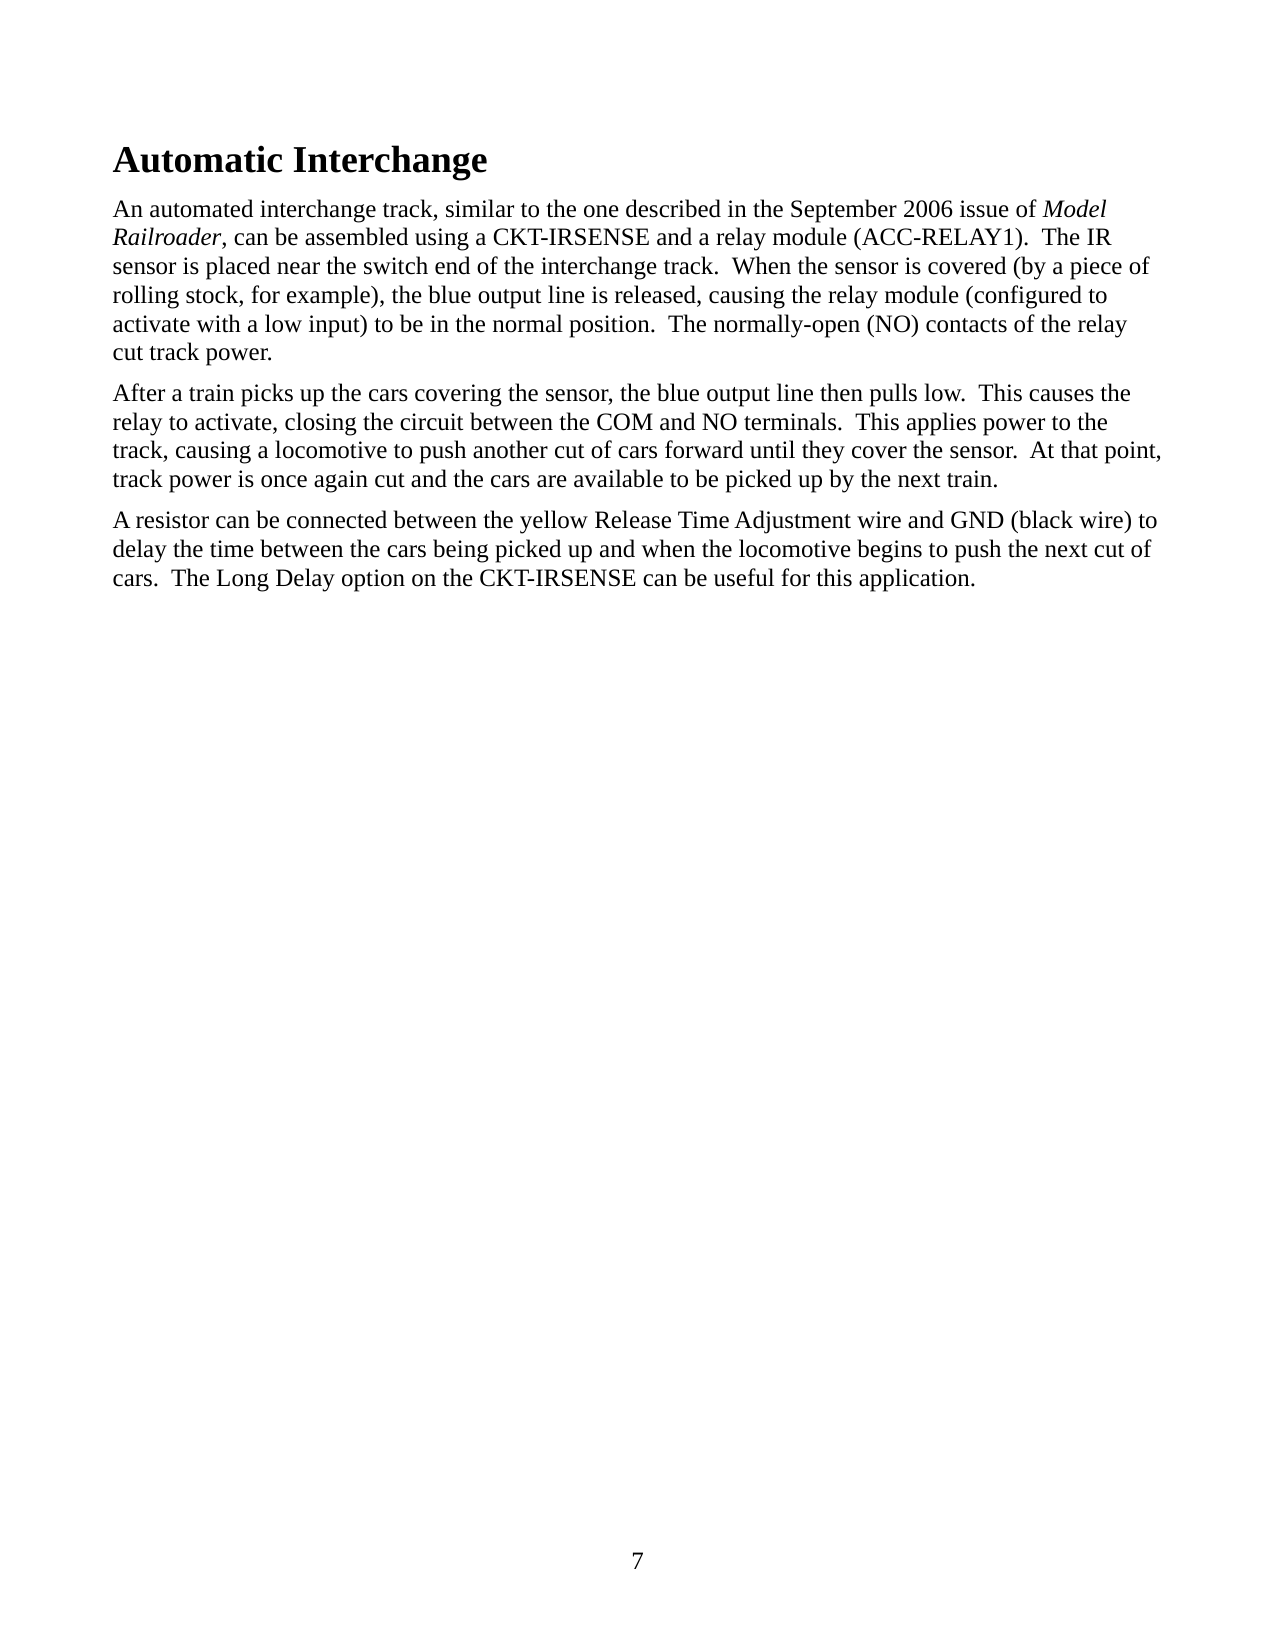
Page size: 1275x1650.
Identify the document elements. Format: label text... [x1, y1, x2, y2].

text An automated interchange track, similar to the one described in the September 2006 issue of Model Railroader, can be assembled using a CKT-IRSENSE and a relay module (ACC-RELAY1). The IR sensor is placed near the switch end of the interchange track. When the sensor is covered (by a piece of rolling stock, for example), the blue output line is released, causing the relay module (configured to activate with a low input) to be in the normal position. The normally-open (NO) contacts of the relay cut track power. [112, 194, 1162, 366]
subtitle Automatic Interchange [112, 137, 1162, 181]
text A resistor can be connected between the yellow Release Time Adjustment wire and GND (black wire) to delay the time between the cars being picked up and when the locomotive begins to push the next cut of cars. The Long Delay option on the CKT-IRSENSE can be useful for this application. [112, 505, 1162, 591]
text After a train picks up the cars covering the sensor, the blue output line then pulls low. This causes the relay to activate, closing the circuit between the COM and NO terminals. This applies power to the track, causing a locomotive to push another cut of cars forward until they cover the sensor. At that point, track power is once again cut and the cars are available to be picked up by the next train. [112, 378, 1162, 493]
